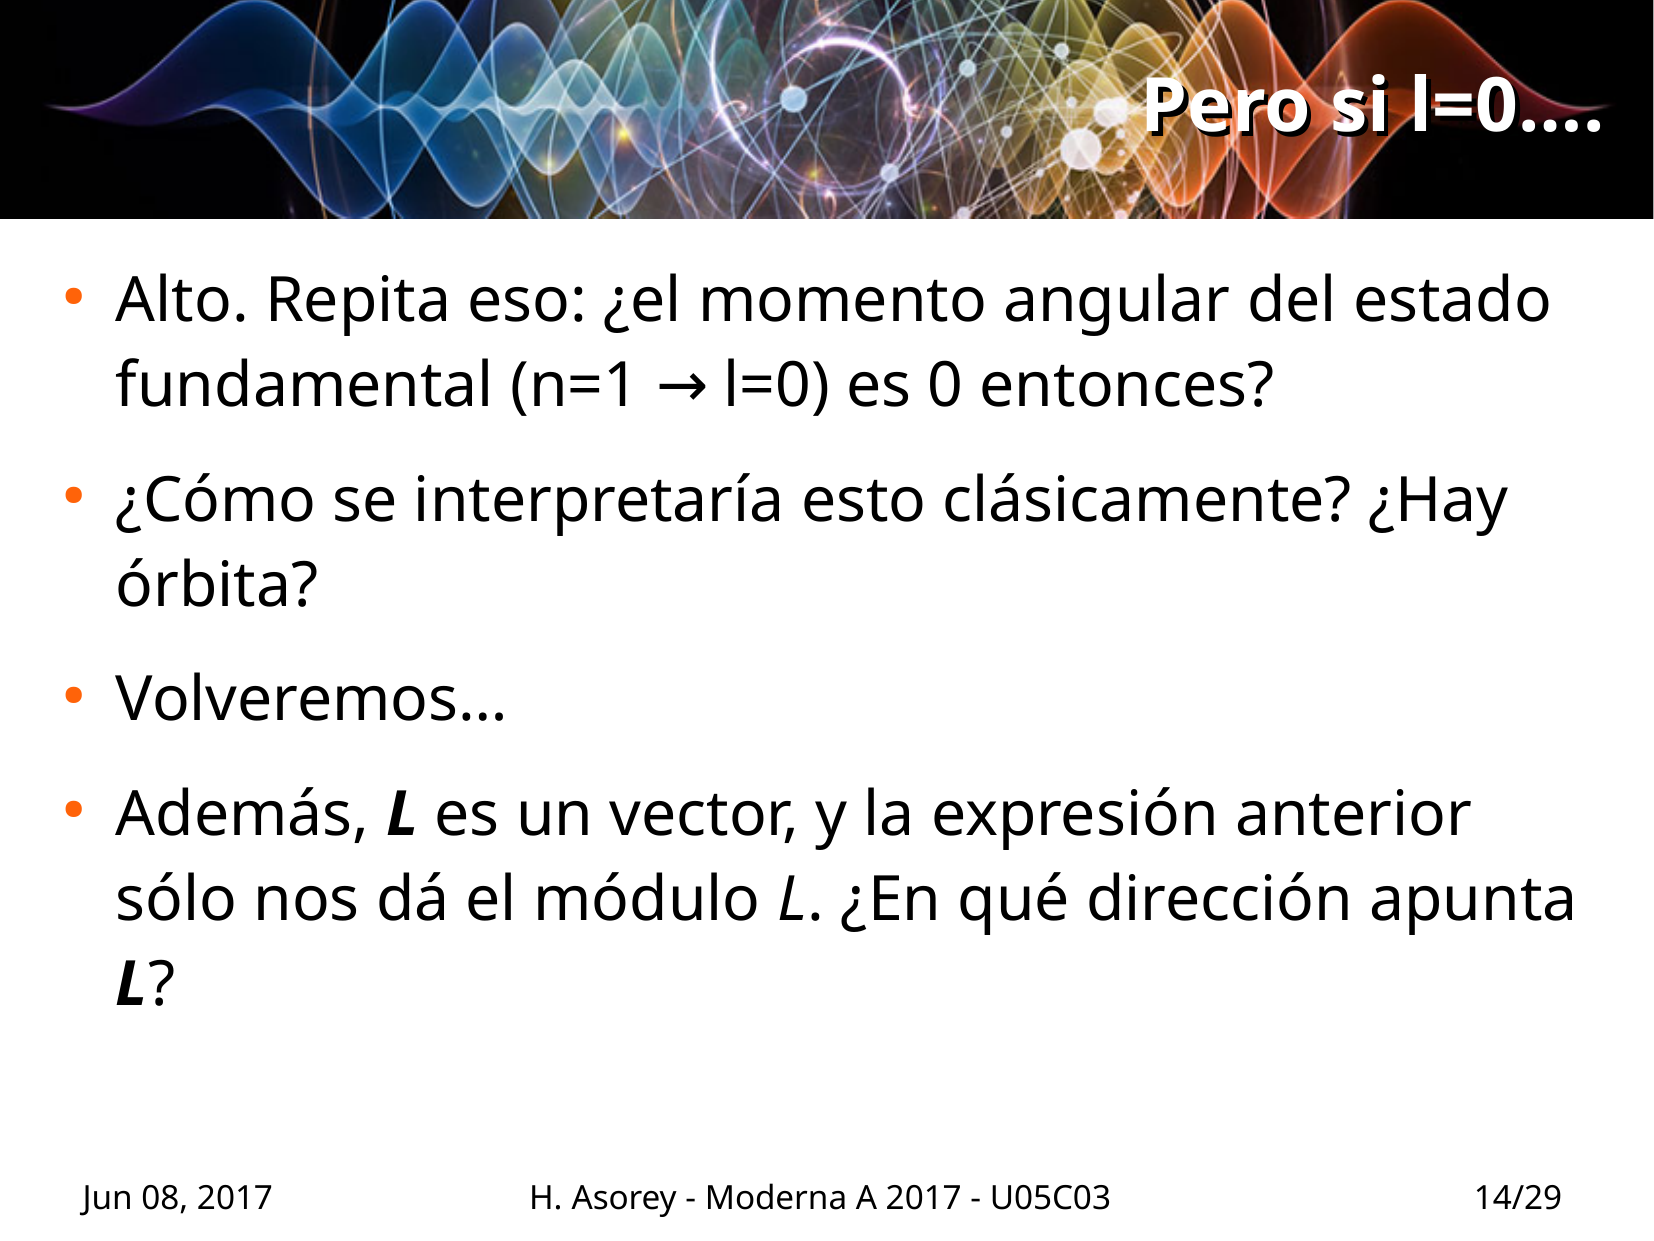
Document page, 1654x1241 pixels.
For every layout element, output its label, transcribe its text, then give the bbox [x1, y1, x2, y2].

picture [0, 0, 1654, 219]
list Alto. Repita eso: ¿el momento angular del estado fundamental (n=1 → l=0) es 0 entonces? ¿Cómo se interpretaría esto clásicamente? ¿Hay órbita? Volveremos… Además, L es un vector, y la expresión anterior sólo nos dá el módulo L. ¿En qué dirección apunta L? [45, 255, 1606, 1156]
title Pero si l=0…. [45, 15, 1606, 191]
